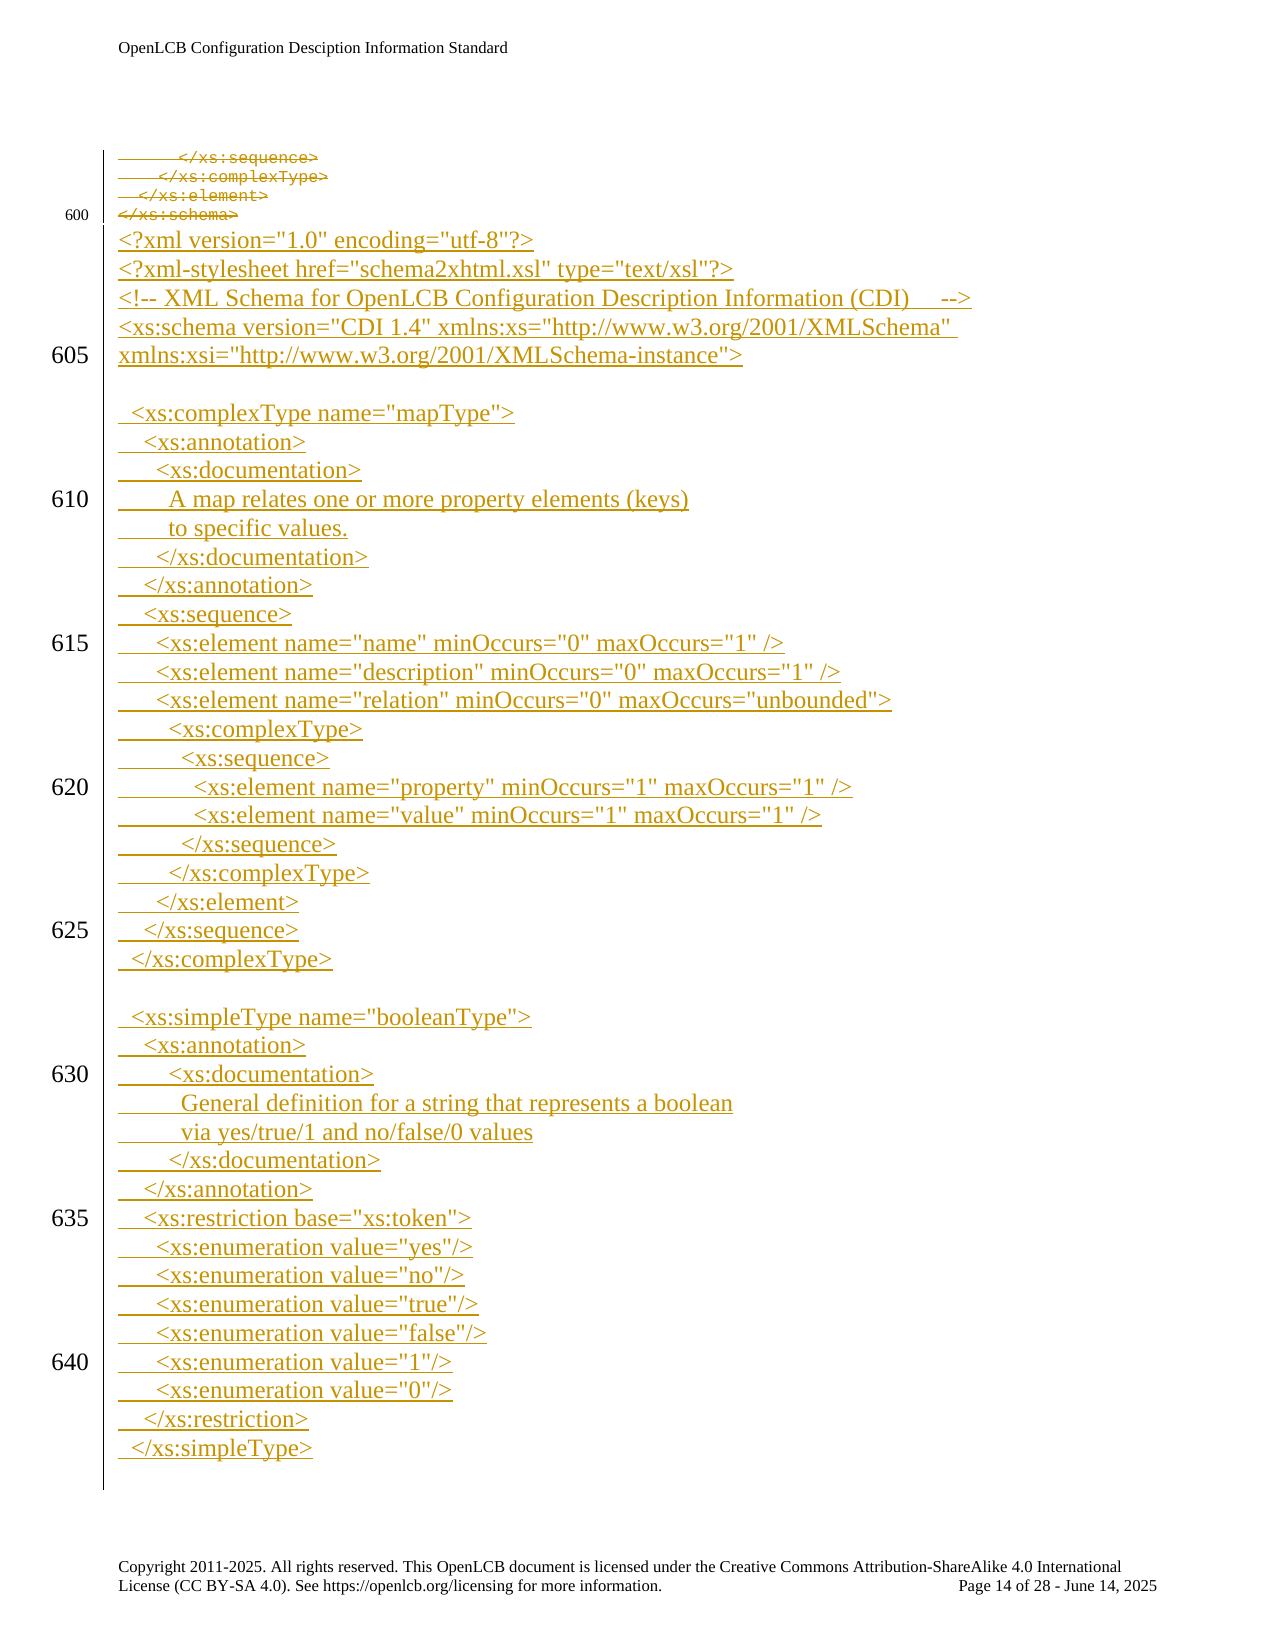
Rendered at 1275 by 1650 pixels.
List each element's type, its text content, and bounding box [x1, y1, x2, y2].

text </xs:simpleType> [118, 1433, 1157, 1462]
text <xs:sequence> [118, 599, 1157, 628]
text </xs:documentation> [118, 542, 1157, 570]
text </xs:sequence> [118, 915, 1157, 944]
text <xs:simpleType name="booleanType"> [118, 1002, 1157, 1030]
text </xs:restriction> [118, 1404, 1157, 1433]
text to specific values. [118, 513, 1157, 542]
text <xs:enumeration value="yes"/> [118, 1232, 1157, 1260]
text General definition for a string that represents a boolean [118, 1088, 1157, 1117]
text <xs:schema version="CDI 1.4" xmlns:xs="http://www.w3.org/2001/XMLSchema" xmlns:xsi="http://www.w3.org/2001/XMLSchema-instance"> [118, 312, 1157, 369]
text <xs:enumeration value="0"/> [118, 1375, 1157, 1404]
text </xs:complexType> [118, 944, 1157, 973]
text <xs:element name="relation" minOccurs="0" maxOccurs="unbounded"> [118, 685, 1157, 714]
text <xs:complexType name="mapType"> [118, 398, 1157, 427]
text <xs:enumeration value="true"/> [118, 1289, 1157, 1318]
text <xs:enumeration value="1"/> [118, 1347, 1157, 1375]
text via yes/true/1 and no/false/0 values [118, 1117, 1157, 1145]
text </xs:sequence> [118, 829, 1157, 858]
text <xs:enumeration value="false"/> [118, 1318, 1157, 1347]
text </xs:element> [118, 887, 1157, 915]
text <xs:documentation> [118, 1059, 1157, 1088]
text <?xml-stylesheet href="schema2xhtml.xsl" type="text/xsl"?> [118, 254, 1157, 283]
text <xs:annotation> [118, 1030, 1157, 1059]
text <xs:enumeration value="no"/> [118, 1260, 1157, 1289]
text </xs:annotation> [118, 1174, 1157, 1203]
text </xs:complexType> [118, 858, 1157, 887]
text <xs:documentation> [118, 455, 1157, 484]
text <xs:complexType> [118, 714, 1157, 743]
text <xs:element name="value" minOccurs="1" maxOccurs="1" /> [118, 800, 1157, 829]
text <xs:element name="name" minOccurs="0" maxOccurs="1" /> [118, 628, 1157, 657]
text <xs:annotation> [118, 427, 1157, 455]
text </xs:documentation> [118, 1145, 1157, 1174]
text <xs:sequence> [118, 743, 1157, 772]
text </xs:annotation> [118, 570, 1157, 599]
text <!-- XML Schema for OpenLCB Configuration Description Information (CDI) --> [118, 283, 1157, 312]
text <xs:element name="description" minOccurs="0" maxOccurs="1" /> [118, 657, 1157, 685]
text <xs:element name="property" minOccurs="1" maxOccurs="1" /> [118, 772, 1157, 800]
text <xs:restriction base="xs:token"> [118, 1203, 1157, 1232]
text A map relates one or more property elements (keys) [118, 484, 1157, 513]
